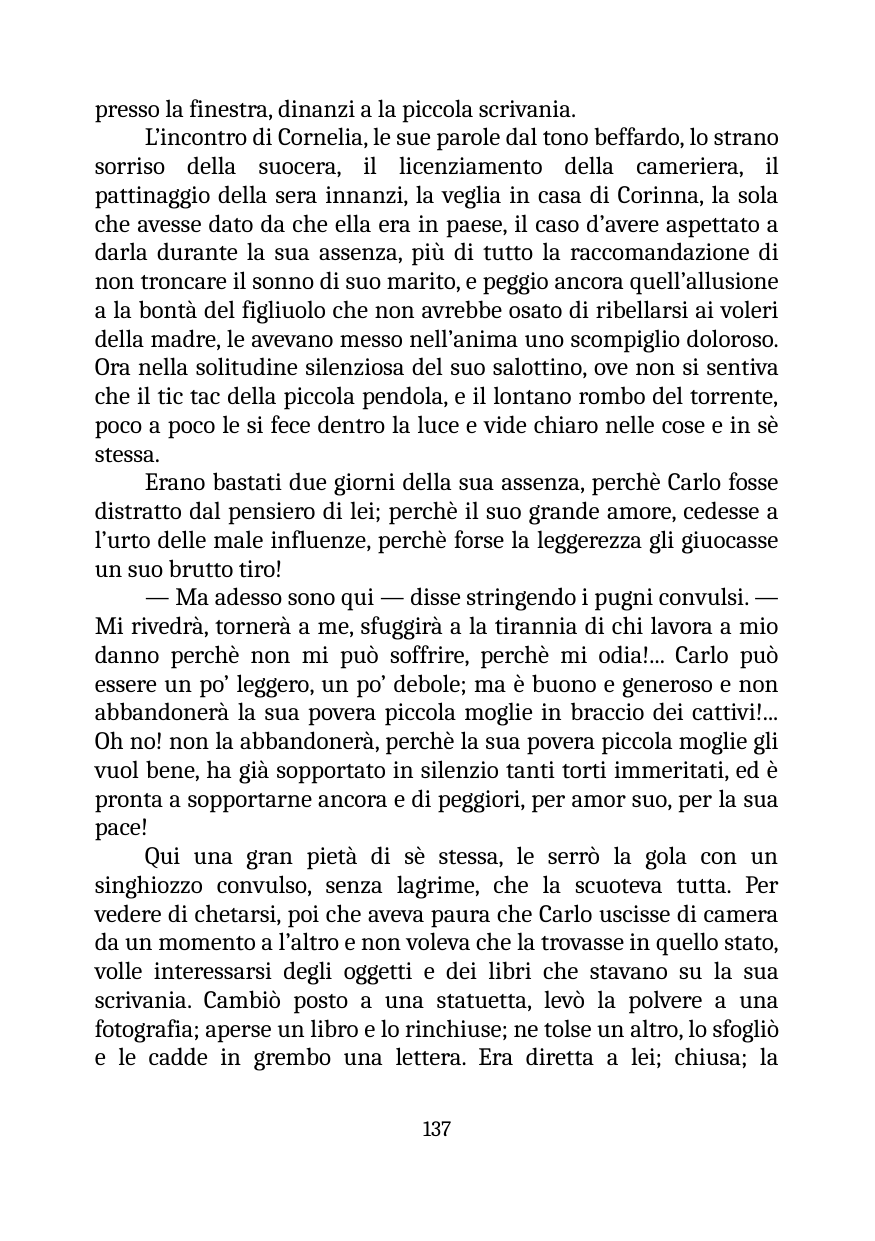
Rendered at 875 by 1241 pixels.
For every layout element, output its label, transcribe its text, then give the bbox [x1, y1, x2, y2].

text presso la finestra, dinanzi a la piccola scrivania. [94, 94, 779, 123]
text Qui una gran pietà di sè stessa, le serrò la gola con un singhiozzo convulso, senza lagrime, che la scuoteva tutta. Per vedere di chetarsi, poi che aveva paura che Carlo uscisse di camera da un momento a l’altro e non voleva che la trovasse in quello stato, volle interessarsi degli oggetti e dei libri che stavano su la sua scrivania. Cambiò posto a una statuetta, levò la polvere a una fotografia; aperse un libro e lo rinchiuse; ne tolse un altro, lo sfogliò e le cadde in grembo una lettera. Era diretta a lei; chiusa; la [94, 842, 779, 1072]
text Erano bastati due giorni della sua assenza, perchè Carlo fosse distratto dal pensiero di lei; perchè il suo grande amore, cedesse a l’urto delle male influenze, perchè forse la leggerezza gli giuocasse un suo brutto tiro! [94, 468, 779, 583]
text L’incontro di Cornelia, le sue parole dal tono beffardo, lo strano sorriso della suocera, il licenziamento della cameriera, il pattinaggio della sera innanzi, la veglia in casa di Corinna, la sola che avesse dato da che ella era in paese, il caso d’avere aspettato a darla durante la sua assenza, più di tutto la raccomandazione di non troncare il sonno di suo marito, e peggio ancora quell’allusione a la bontà del figliuolo che non avrebbe osato di ribellarsi ai voleri della madre, le avevano messo nell’anima uno scompiglio doloroso. Ora nella solitudine silenziosa del suo salottino, ove non si sentiva che il tic tac della piccola pendola, e il lontano rombo del torrente, poco a poco le si fece dentro la luce e vide chiaro nelle cose e in sè stessa. [94, 123, 779, 468]
text — Ma adesso sono qui — disse stringendo i pugni convulsi. — Mi rivedrà, tornerà a me, sfuggirà a la tirannia di chi lavora a mio danno perchè non mi può soffrire, perchè mi odia!... Carlo può essere un po’ leggero, un po’ debole; ma è buono e generoso e non abbandonerà la sua povera piccola moglie in braccio dei cattivi!... Oh no! non la abbandonerà, perchè la sua povera piccola moglie gli vuol bene, ha già sopportato in silenzio tanti torti immeritati, ed è pronta a sopportarne ancora e di peggiori, per amor suo, per la sua pace! [94, 583, 779, 842]
